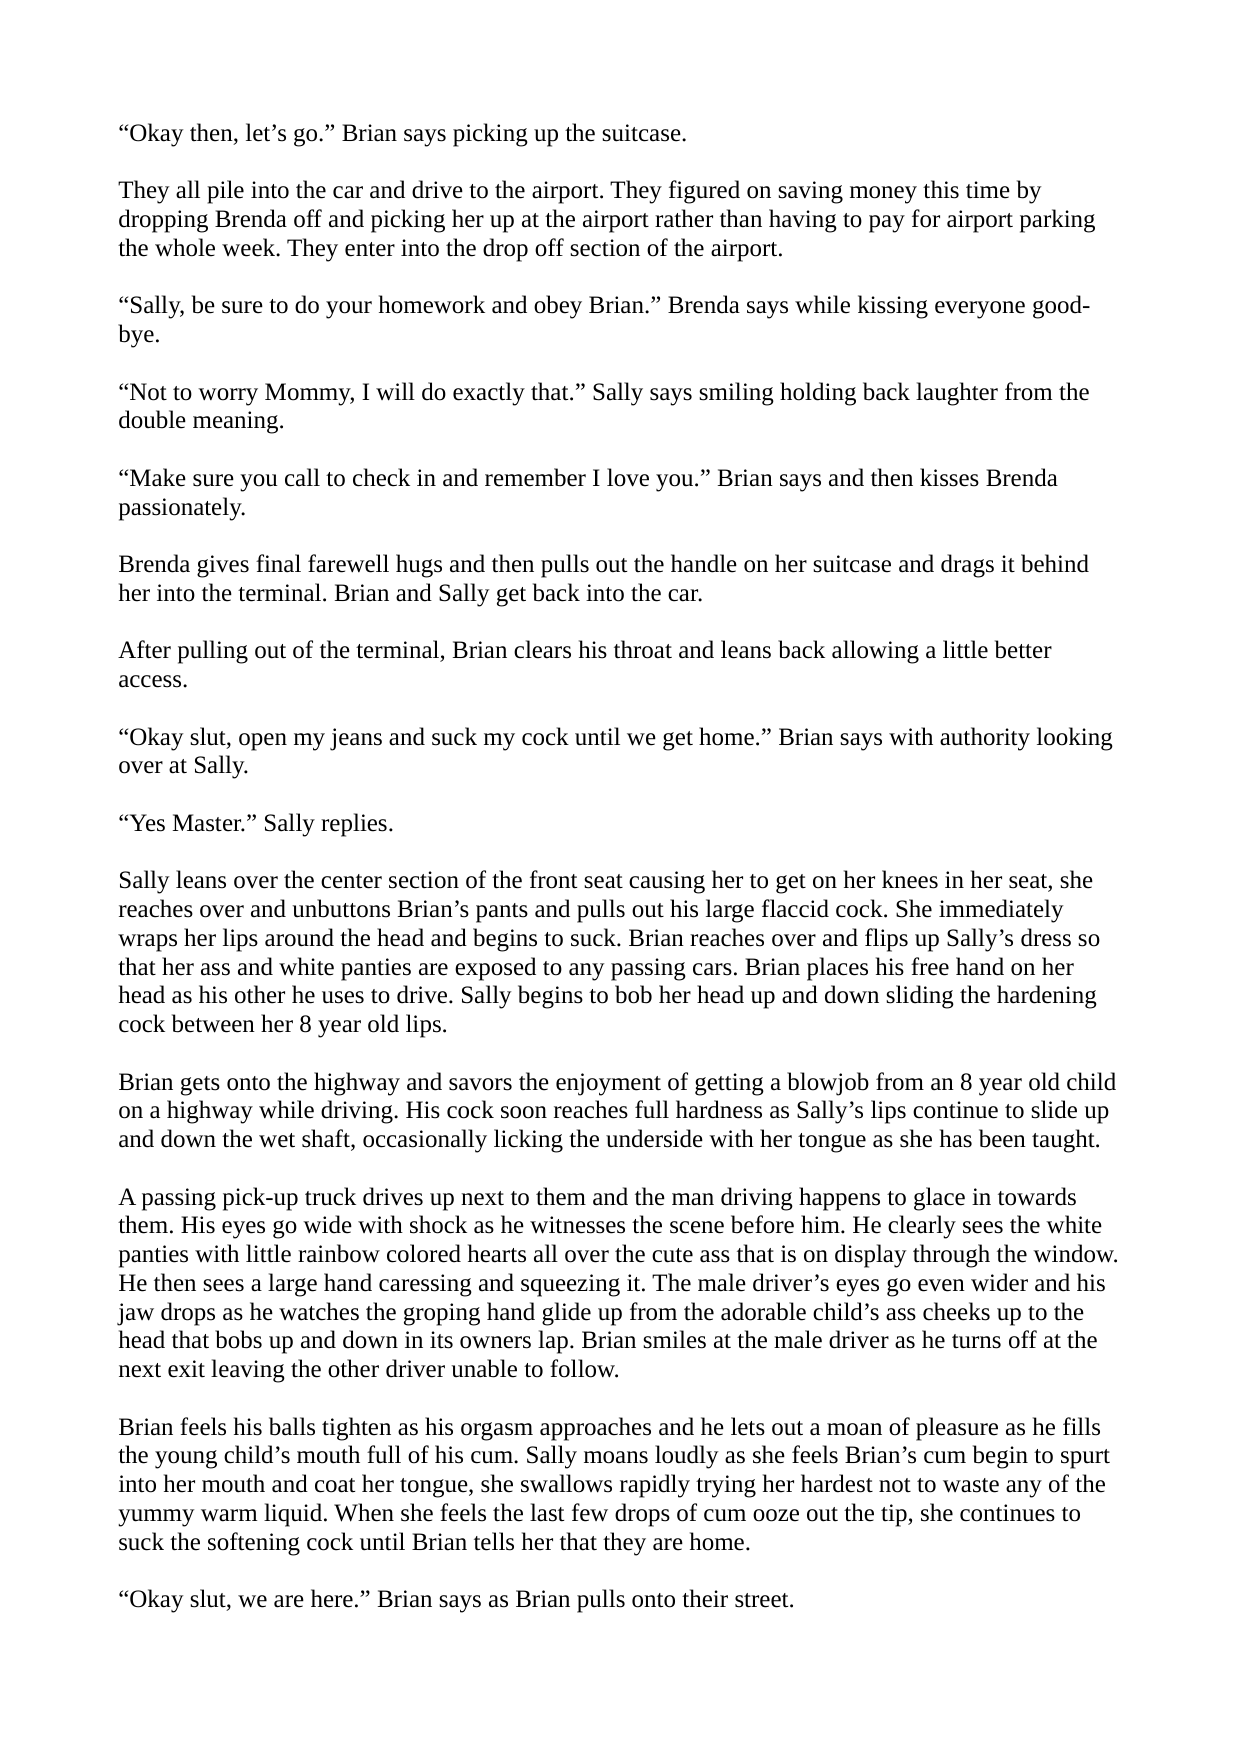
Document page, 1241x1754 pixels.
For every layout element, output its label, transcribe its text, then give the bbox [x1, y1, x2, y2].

text They all pile into the car and drive to the airport. They figured on saving money this time by dropping Brenda off and picking her up at the airport rather than having to pay for airport parking the whole week. They enter into the drop off section of the airport. [118, 176, 1122, 262]
text Brenda gives final farewell hugs and then pulls out the handle on her suitcase and drags it behind her into the terminal. Brian and Sally get back into the car. [118, 549, 1122, 607]
text “Yes Master.” Sally replies. [118, 808, 1122, 837]
text Sally leans over the center section of the front seat causing her to get on her knees in her seat, she reaches over and unbuttons Brian’s pants and pulls out his large flaccid cock. She immediately wraps her lips around the head and begins to suck. Brian reaches over and flips up Sally’s dress so that her ass and white panties are exposed to any passing cars. Brian places his free hand on her head as his other he uses to drive. Sally begins to bob her head up and down sliding the hardening cock between her 8 year old lips. [118, 866, 1122, 1038]
text After pulling out of the terminal, Brian clears his throat and leans back allowing a little better access. [118, 636, 1122, 693]
text A passing pick-up truck drives up next to them and the man driving happens to glace in towards them. His eyes go wide with shock as he witnesses the scene before him. He clearly sees the white panties with little rainbow colored hearts all over the cute ass that is on display through the window. He then sees a large hand caressing and squeezing it. The male driver’s eyes go even wider and his jaw drops as he watches the groping hand glide up from the adorable child’s ass cheeks up to the head that bobs up and down in its owners lap. Brian smiles at the male driver as he turns off at the next exit leaving the other driver unable to follow. [118, 1182, 1122, 1383]
text “Make sure you call to check in and remember I love you.” Brian says and then kisses Brenda passionately. [118, 463, 1122, 521]
text Brian gets onto the highway and savors the enjoyment of getting a blowjob from an 8 year old child on a highway while driving. His cock soon reaches full hardness as Sally’s lips continue to slide up and down the wet shaft, occasionally licking the underside with her tongue as she has been taught. [118, 1067, 1122, 1153]
text “Not to worry Mommy, I will do exactly that.” Sally says smiling holding back laughter from the double meaning. [118, 377, 1122, 434]
text “Okay slut, open my jeans and suck my cock until we get home.” Brian says with authority looking over at Sally. [118, 722, 1122, 779]
text Brian feels his balls tighten as his orgasm approaches and he lets out a moan of pleasure as he fills the young child’s mouth full of his cum. Sally moans loudly as she feels Brian’s cum begin to spurt into her mouth and coat her tongue, she swallows rapidly trying her hardest not to waste any of the yummy warm liquid. When she feels the last few drops of cum ooze out the tip, she continues to suck the softening cock until Brian tells her that they are home. [118, 1412, 1122, 1556]
text “Okay then, let’s go.” Brian says picking up the suitcase. [118, 118, 1122, 147]
text “Sally, be sure to do your homework and obey Brian.” Brenda says while kissing everyone good-bye. [118, 291, 1122, 348]
text “Okay slut, we are here.” Brian says as Brian pulls onto their street. [118, 1584, 1122, 1613]
